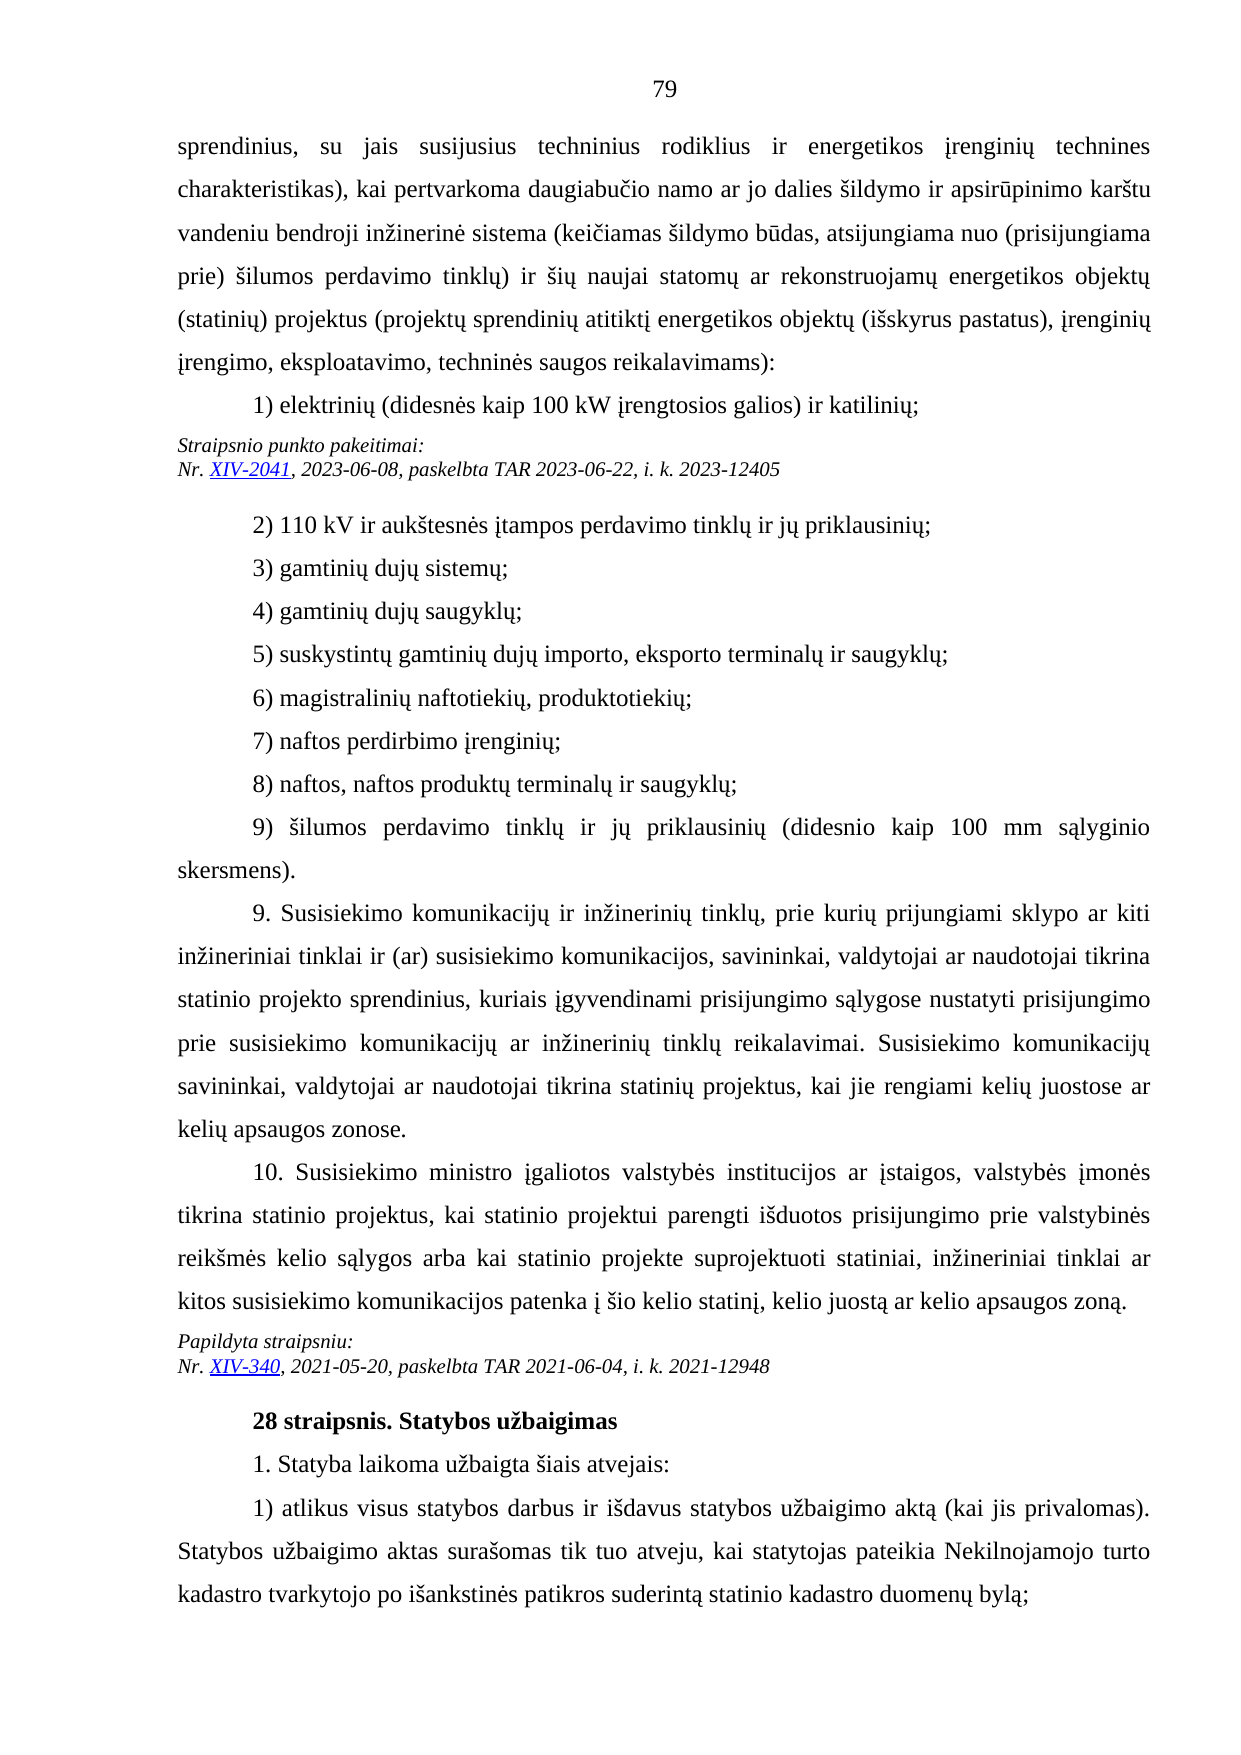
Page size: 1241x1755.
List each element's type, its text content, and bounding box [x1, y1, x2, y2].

text 5) suskystintų gamtinių dujų importo, eksporto terminalų ir saugyklų; [177, 639, 1152, 668]
text 28 straipsnis. Statybos užbaigimas [177, 1406, 1152, 1435]
text 7) naftos perdirbimo įrenginių; [177, 726, 1152, 754]
text 4) gamtinių dujų saugyklų; [177, 596, 1152, 625]
text Nr. XIV-340, 2021-05-20, paskelbta TAR 2021-06-04, i. k. 2021-12948 [177, 1353, 1152, 1378]
text 8) naftos, naftos produktų terminalų ir saugyklų; [177, 769, 1152, 798]
text 2) 110 kV ir aukštesnės įtampos perdavimo tinklų ir jų priklausinių; [177, 510, 1152, 539]
text Nr. XIV-2041, 2023-06-08, paskelbta TAR 2023-06-22, i. k. 2023-12405 [177, 457, 1152, 481]
text sprendinius, su jais susijusius techninius rodiklius ir energetikos įrenginių technines charakteristikas), kai pertvarkoma daugiabučio namo ar jo dalies šildymo ir apsirūpinimo karštu vandeniu bendroji inžinerinė sistema (keičiamas šildymo būdas, atsijungiama nuo (prisijungiama prie) šilumos perdavimo tinklų) ir šių naujai statomų ar rekonstruojamų energetikos objektų (statinių) projektus (projektų sprendinių atitiktį energetikos objektų (išskyrus pastatus), įrenginių įrengimo, eksploatavimo, techninės saugos reikalavimams): [177, 131, 1152, 376]
text 1. Statyba laikoma užbaigta šiais atvejais: [177, 1449, 1152, 1478]
text 10. Susisiekimo ministro įgaliotos valstybės institucijos ar įstaigos, valstybės įmonės tikrina statinio projektus, kai statinio projektui parengti išduotos prisijungimo prie valstybinės reikšmės kelio sąlygos arba kai statinio projekte suprojektuoti statiniai, inžineriniai tinklai ar kitos susisiekimo komunikacijos patenka į šio kelio statinį, kelio juostą ar kelio apsaugos zoną. [177, 1157, 1152, 1315]
text 1) atlikus visus statybos darbus ir išdavus statybos užbaigimo aktą (kai jis privalomas). Statybos užbaigimo aktas surašomas tik tuo atveju, kai statytojas pateikia Nekilnojamojo turto kadastro tvarkytojo po išankstinės patikros suderintą statinio kadastro duomenų bylą; [177, 1493, 1152, 1608]
text 3) gamtinių dujų sistemų; [177, 553, 1152, 582]
text 9) šilumos perdavimo tinklų ir jų priklausinių (didesnio kaip 100 mm sąlyginio skersmens). [177, 812, 1152, 884]
text 6) magistralinių naftotiekių, produktotiekių; [177, 683, 1152, 711]
text Papildyta straipsniu: [177, 1329, 1152, 1353]
text 9. Susisiekimo komunikacijų ir inžinerinių tinklų, prie kurių prijungiami sklypo ar kiti inžineriniai tinklai ir (ar) susisiekimo komunikacijos, savininkai, valdytojai ar naudotojai tikrina statinio projekto sprendinius, kuriais įgyvendinami prisijungimo sąlygose nustatyti prisijungimo prie susisiekimo komunikacijų ar inžinerinių tinklų reikalavimai. Susisiekimo komunikacijų savininkai, valdytojai ar naudotojai tikrina statinių projektus, kai jie rengiami kelių juostose ar kelių apsaugos zonose. [177, 898, 1152, 1143]
text Straipsnio punkto pakeitimai: [177, 433, 1152, 457]
text 1) elektrinių (didesnės kaip 100 kW įrengtosios galios) ir katilinių; [177, 390, 1152, 419]
